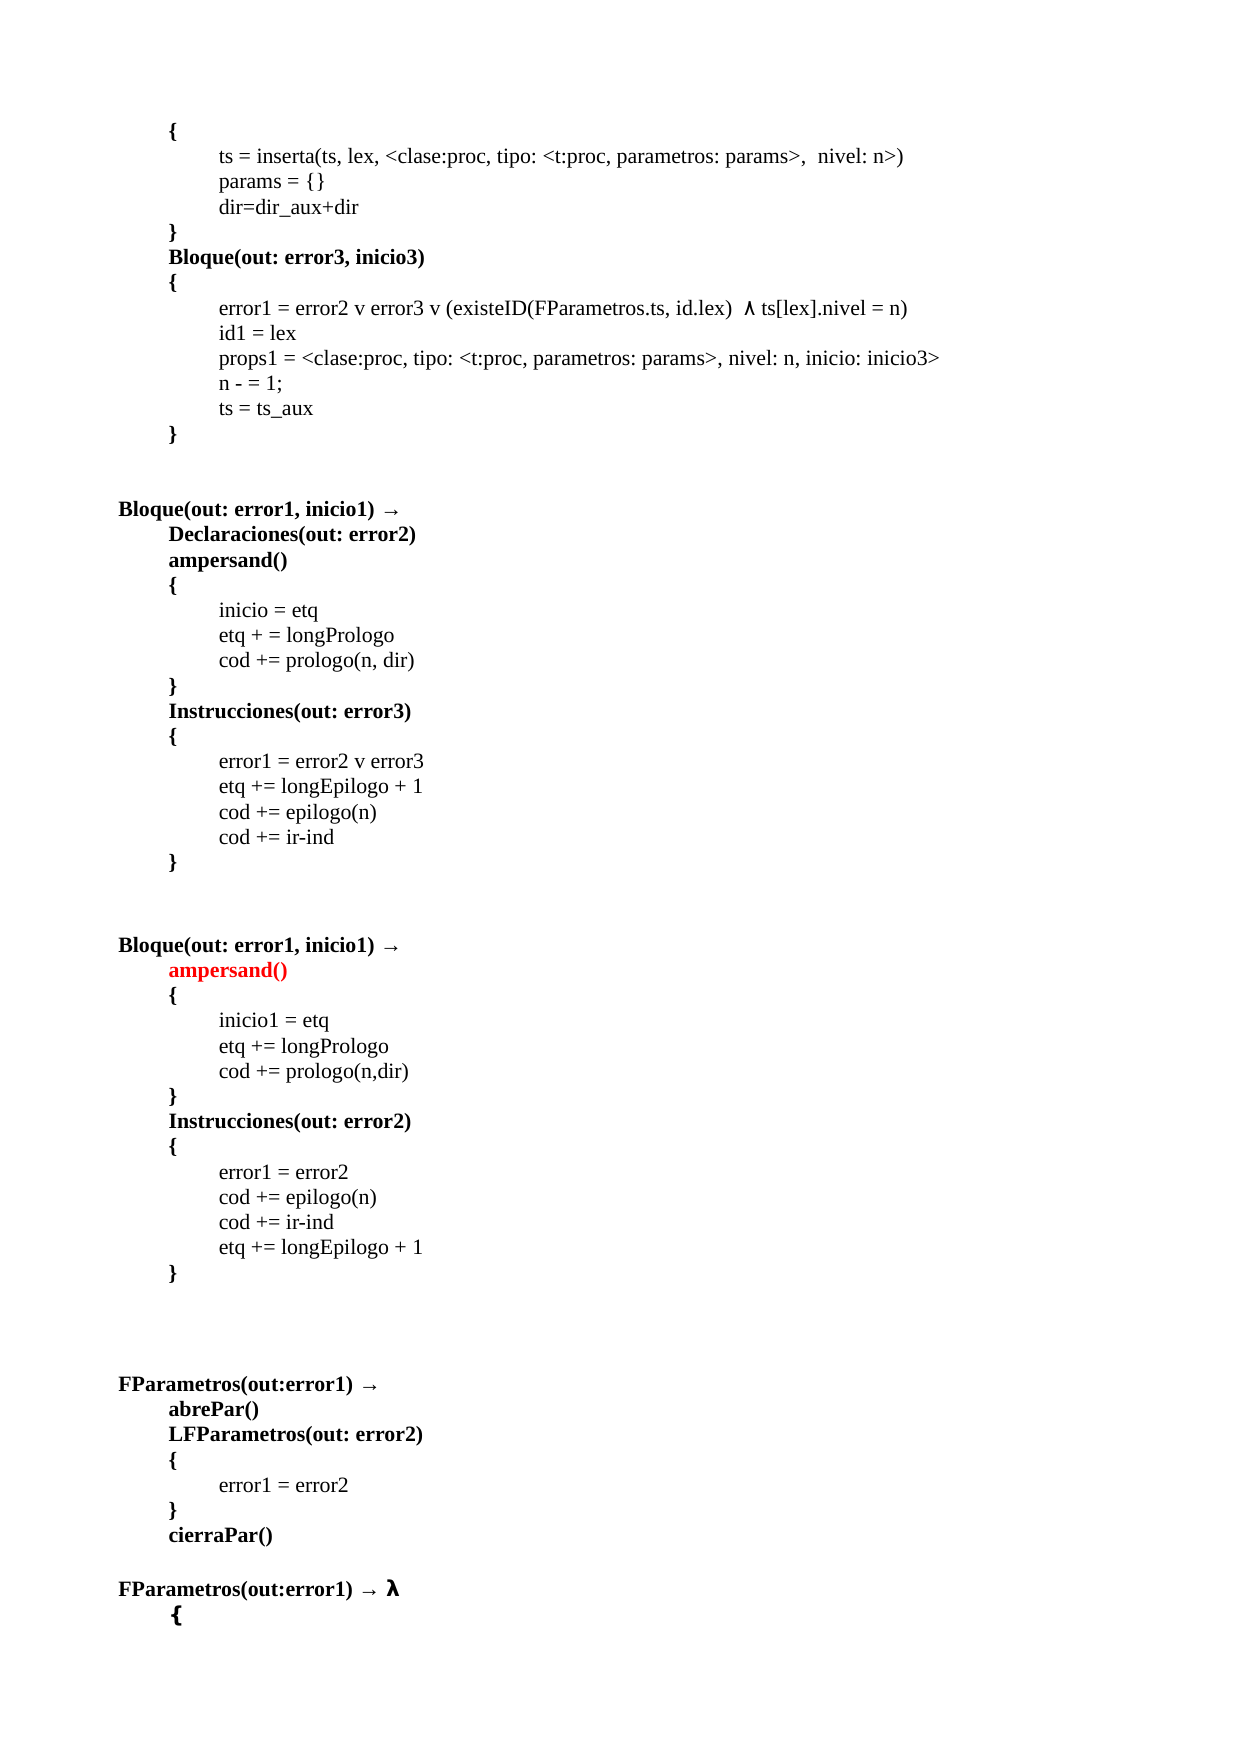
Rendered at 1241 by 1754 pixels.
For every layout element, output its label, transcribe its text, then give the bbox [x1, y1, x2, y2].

text n - = 1; [168, 370, 1122, 395]
text Bloque(out: error3, inicio3) [168, 244, 1122, 269]
text { [168, 269, 1122, 294]
text params = {} [168, 168, 1122, 194]
text FParametros(out:error1) → [118, 1371, 1122, 1396]
text LFParametros(out: error2) [168, 1421, 1122, 1447]
text props1 = <clase:proc, tipo: <t:proc, parametros: params>, nivel: n, inicio: inicio3> [168, 345, 1122, 370]
text } [168, 849, 1122, 874]
text etq += longEpilogo + 1 [118, 1234, 1122, 1259]
text cod += ir-ind [168, 824, 1122, 849]
text cod += ir-ind [168, 1209, 1122, 1234]
text { [168, 1133, 1122, 1159]
text Instrucciones(out: error3) [168, 698, 1122, 723]
text ampersand() [118, 547, 1122, 572]
text Bloque(out: error1, inicio1) → [118, 496, 1122, 521]
text } [168, 1259, 1122, 1285]
text ts = inserta(ts, lex, <clase:proc, tipo: <t:proc, parametros: params>, nivel: n>) [168, 143, 1122, 168]
text dir=dir_aux+dir [168, 194, 1122, 219]
text Bloque(out: error1, inicio1) → [118, 932, 1122, 957]
text error1 = error2 [168, 1159, 1122, 1184]
text error1 = error2 v error3 v (existeID(FParametros.ts, id.lex) ٨ ts[lex].nivel = n) [168, 294, 1122, 320]
text { [168, 1602, 1122, 1627]
text ampersand() [118, 957, 1122, 982]
text etq += longEpilogo + 1 [168, 773, 1122, 799]
text } [168, 421, 1122, 446]
text abrePar() [118, 1396, 1122, 1421]
text FParametros(out:error1) → λ [118, 1576, 1122, 1602]
text } [168, 1497, 1122, 1522]
text { [168, 118, 1122, 143]
text Declaraciones(out: error2) [118, 521, 1122, 547]
text error1 = error2 [168, 1472, 1122, 1497]
text ts = ts_aux [168, 395, 1122, 421]
text inicio1 = etq [168, 1007, 1122, 1033]
text cod += prologo(n, dir) [168, 647, 1122, 673]
text { [168, 723, 1122, 748]
text } [168, 673, 1122, 698]
text Instrucciones(out: error2) [168, 1108, 1122, 1133]
text } [168, 219, 1122, 244]
text cod += epilogo(n) [168, 799, 1122, 824]
text { [168, 1447, 1122, 1472]
text etq += longPrologo [168, 1033, 1122, 1058]
text cod += epilogo(n) [168, 1184, 1122, 1209]
text etq + = longPrologo [168, 622, 1122, 647]
text { [168, 572, 1122, 597]
text { [168, 982, 1122, 1007]
text cod += prologo(n,dir) [168, 1058, 1122, 1083]
text error1 = error2 v error3 [168, 748, 1122, 773]
text } [168, 1083, 1122, 1108]
text cierraPar() [168, 1522, 1122, 1547]
text inicio = etq [168, 597, 1122, 622]
text id1 = lex [168, 320, 1122, 345]
